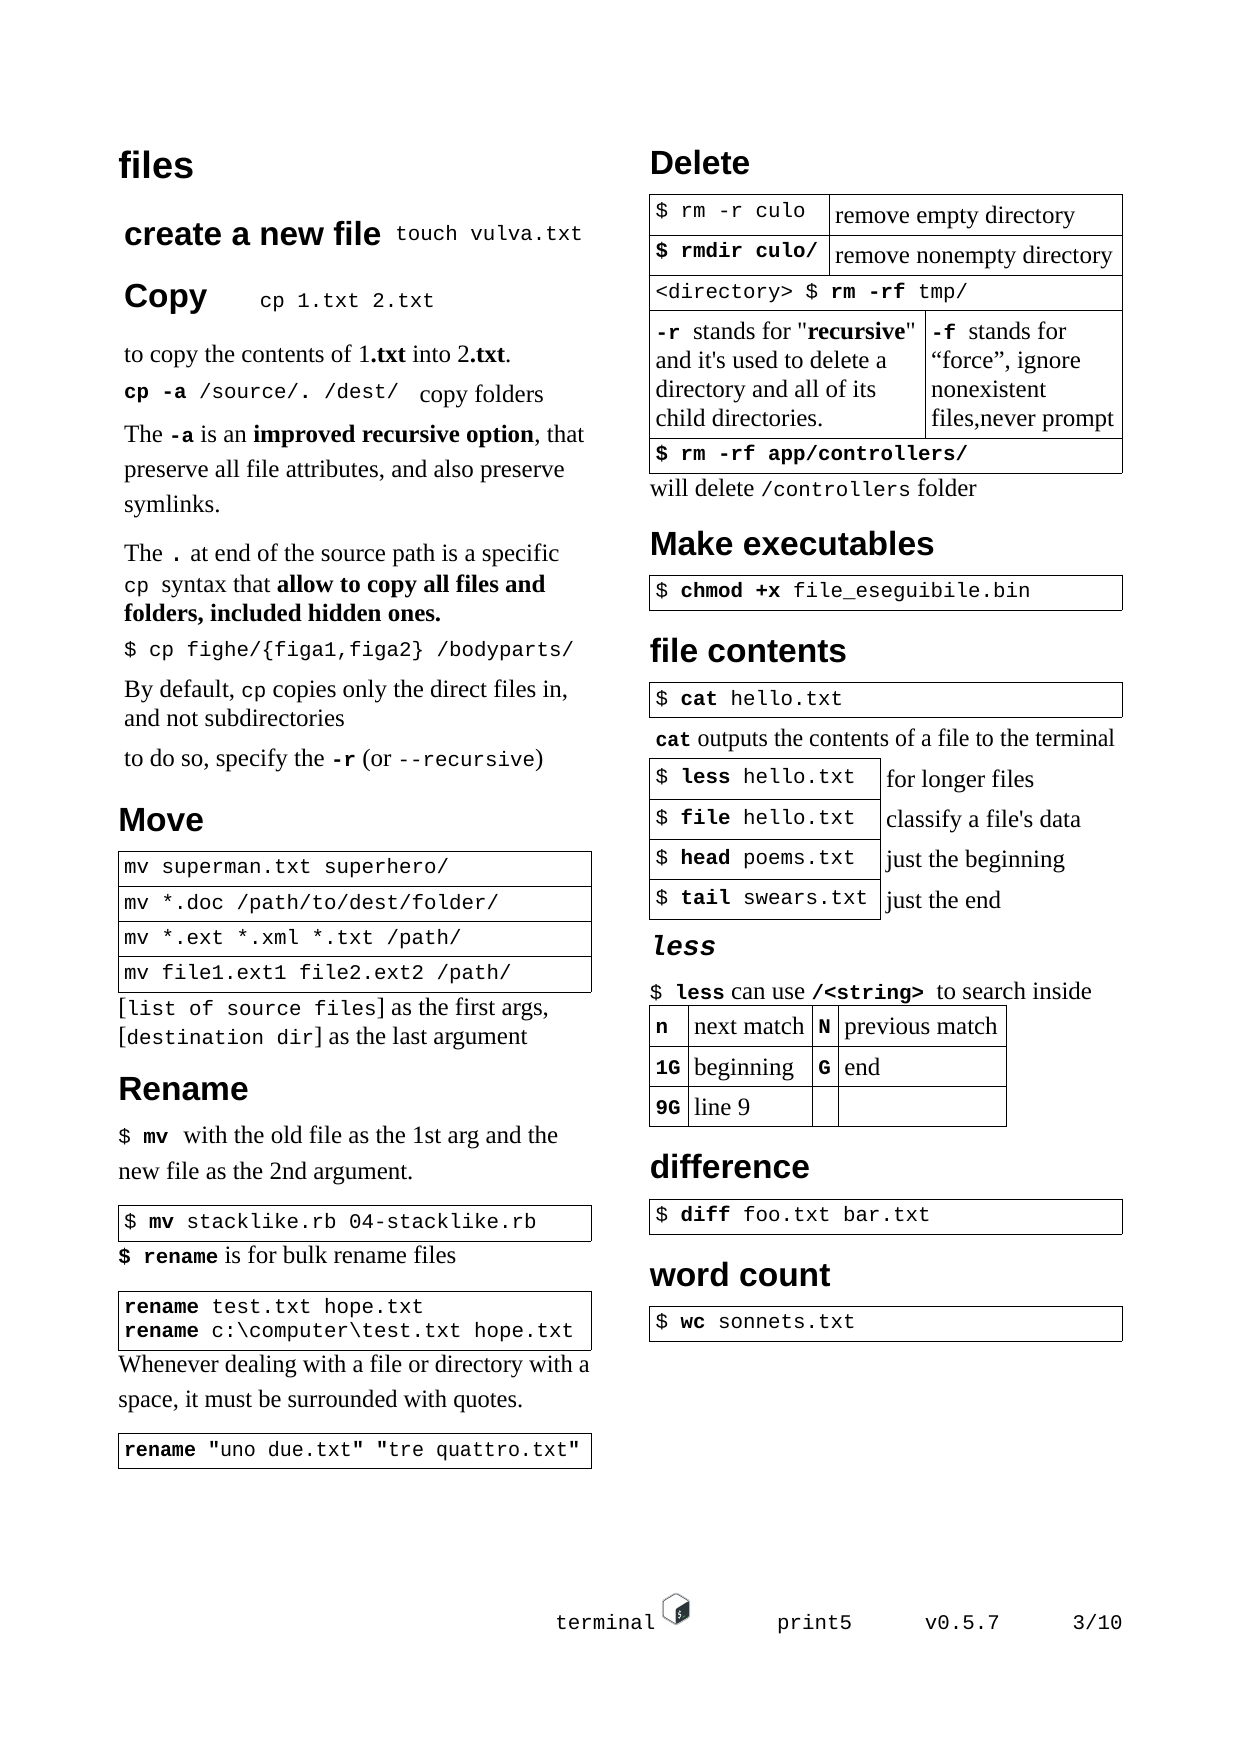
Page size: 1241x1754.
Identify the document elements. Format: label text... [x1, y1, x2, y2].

table_header remove empty directory [830, 195, 1122, 234]
subtitle Rename [118, 1068, 591, 1107]
subtitle less [649, 932, 1122, 963]
text Whenever dealing with a file or directory with a space, it must be surrounded with quotes. [118, 1351, 591, 1413]
table_cell just the beginning [881, 839, 1122, 879]
table_cell cp 1.txt 2.txt [254, 271, 591, 333]
table_cell $ less hello.txt [650, 759, 880, 798]
table_header $ rm -r culo [650, 195, 829, 234]
subtitle Delete [649, 143, 1122, 182]
subtitle word count [649, 1254, 1122, 1293]
table_header $ mv stacklike.rb 04-stacklike.rb [119, 1206, 591, 1241]
table_header N [813, 1006, 838, 1046]
table_cell cat outputs the contents of a file to the terminal [650, 718, 1122, 758]
subtitle files [118, 143, 591, 187]
text $ rename is for bulk rename files [118, 1242, 591, 1270]
table_cell $ tail swears.txt [650, 880, 880, 919]
table_cell classify a file's data [881, 799, 1122, 839]
picture [655, 1588, 697, 1630]
table_header create a new file [118, 199, 389, 271]
table_cell copy folders [414, 373, 591, 413]
table_cell By default, cp copies only the direct files in, and not subdirectories [118, 668, 591, 738]
table_cell cp -a /source/. /dest/ [118, 373, 413, 413]
subtitle difference [649, 1147, 1122, 1186]
table_header next match [689, 1006, 812, 1046]
subtitle Move [118, 799, 591, 838]
table_cell remove nonempty directory [830, 236, 1122, 275]
table_header -f stands for “force”, ignore nonexistent files,never prompt [926, 311, 1122, 438]
table_cell end [839, 1047, 1006, 1086]
table_cell line 9 [689, 1087, 812, 1126]
table_cell $ head poems.txt [650, 840, 880, 879]
table_cell Copy [118, 271, 254, 333]
table_cell [839, 1087, 1006, 1126]
text [list of source files] as the first args, [destination dir] as the last argument [118, 993, 591, 1051]
subtitle file contents [649, 631, 1122, 669]
text $ less can use /<string> to search inside [649, 976, 1122, 1005]
table_cell The -a is an improved recursive option, that preserve all file attributes, and also preserve symlinks. The . at end of the source path is a specific cp syntax that allow to copy all files and folders, included hidden ones. [118, 413, 591, 633]
table_cell 1G [650, 1047, 688, 1086]
table_cell to do so, specify the -r (or --recursive) [118, 738, 591, 779]
table_header mv superman.txt superhero/ [119, 852, 591, 886]
table_header $ diff foo.txt bar.txt [650, 1200, 1122, 1234]
subtitle Make executables [649, 523, 1122, 562]
table_header previous match [839, 1006, 1006, 1046]
table_header $ cat hello.txt [650, 683, 1122, 717]
table_header touch vulva.txt [390, 199, 591, 271]
text $ mv with the old file as the 1st arg and the new file as the 2nd argument. [118, 1120, 591, 1185]
table_cell $ file hello.txt [650, 800, 880, 839]
table_cell for longer files [881, 758, 1122, 798]
table_cell [813, 1087, 838, 1126]
table_cell $ cp fighe/{figa1,figa2} /bodyparts/ [118, 633, 591, 668]
table_header $ wc sonnets.txt [650, 1307, 1122, 1341]
table_header -r stands for "recursive" and it's used to delete a directory and all of its child directories. [650, 311, 925, 438]
table_cell G [813, 1047, 838, 1086]
table_cell mv *.ext *.xml *.txt /path/ [119, 922, 591, 956]
table_header $ chmod +x file_eseguibile.bin [650, 576, 1122, 610]
table_cell just the end [881, 879, 1122, 919]
table_header rename test.txt hope.txt rename c:\computer\test.txt hope.txt [119, 1292, 591, 1349]
table_cell $ rm -rf app/controllers/ [650, 439, 1122, 473]
table_cell <directory> $ rm -rf tmp/ [650, 276, 1122, 310]
text will delete /controllers folder [649, 474, 1122, 502]
table_header rename "uno due.txt" "tre quattro.txt" [119, 1434, 591, 1468]
table_cell mv file1.ext1 file2.ext2 /path/ [119, 957, 591, 992]
table_cell mv *.doc /path/to/dest/folder/ [119, 887, 591, 921]
table_cell beginning [689, 1047, 812, 1086]
table_cell $ rmdir culo/ [650, 236, 829, 275]
table_cell to copy the contents of 1.txt into 2.txt. [118, 333, 591, 373]
table_cell 9G [650, 1087, 688, 1126]
table_header n [650, 1006, 688, 1046]
